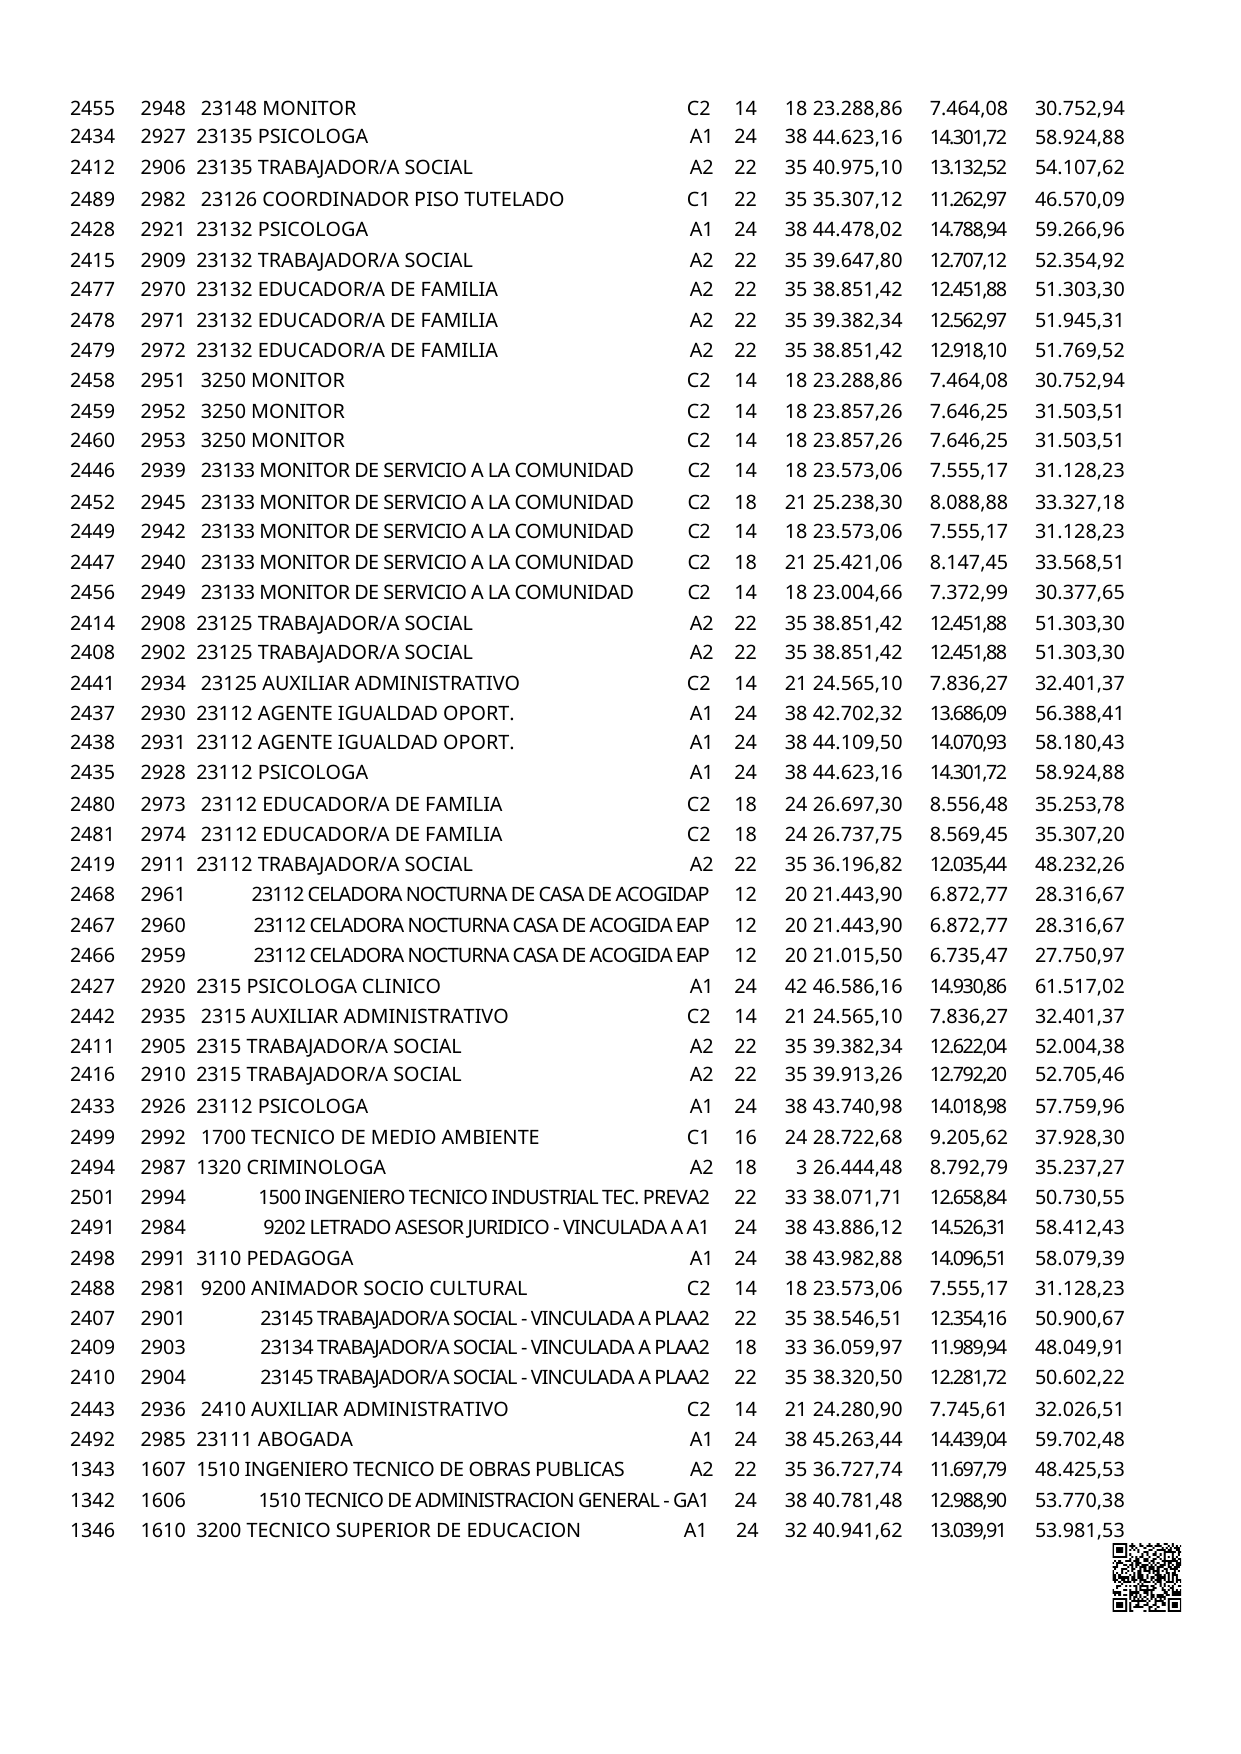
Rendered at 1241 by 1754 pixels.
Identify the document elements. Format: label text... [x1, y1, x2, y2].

table_cell 23133 MONITOR DE SERVICIO A LA COMUNIDAD C2 [196, 578, 722, 608]
table_cell 23112 EDUCADOR/A DE FAMILIA C2 [196, 790, 722, 820]
table_cell 12 [723, 941, 768, 971]
table_cell 1610 [130, 1516, 196, 1543]
table_cell 2994 [130, 1183, 196, 1213]
table_cell 12.035,44 [917, 850, 1029, 880]
table_cell 18 [769, 366, 807, 396]
table_cell 44.478,02 [807, 215, 917, 245]
table_cell 18 [723, 1153, 768, 1183]
table_cell 42.702,32 [807, 699, 917, 729]
table_cell 2499 [55, 1122, 130, 1153]
table_cell 23145 TRABAJADOR/A SOCIAL - VINCULADA A PLAA2 [196, 1364, 722, 1394]
table_cell 2447 [55, 548, 130, 578]
table_cell 24 [723, 729, 768, 759]
table_cell 2901 [130, 1304, 196, 1334]
table_cell 11.989,94 [917, 1334, 1029, 1364]
table_cell 23112 CELADORA NOCTURNA CASA DE ACOGIDA EAP [196, 911, 722, 941]
table_cell 2951 [130, 366, 196, 396]
table_cell 7.646,25 [917, 396, 1029, 427]
table_cell 13.132,52 [917, 154, 1029, 185]
table_cell 23125 AUXILIAR ADMINISTRATIVO C2 [196, 669, 722, 699]
table_cell 22 [723, 154, 768, 185]
table_cell 12.988,90 [917, 1485, 1029, 1516]
table_cell 43.886,12 [807, 1213, 917, 1243]
table_cell 7.555,17 [917, 457, 1029, 487]
table_cell 52.354,92 [1029, 245, 1137, 275]
table_cell 2501 [55, 1183, 130, 1213]
picture [1112, 1543, 1182, 1612]
table_cell 12.562,97 [917, 306, 1029, 336]
table_cell 3250 MONITOR C2 [196, 427, 722, 457]
table_cell 35 [769, 154, 807, 185]
table_cell 18 [769, 94, 807, 124]
table_cell 7.836,27 [917, 669, 1029, 699]
table_cell 38.546,51 [807, 1304, 917, 1334]
table_cell 36.196,82 [807, 850, 917, 880]
table_cell 1320 CRIMINOLOGA A2 [196, 1153, 722, 1183]
table_cell 2992 [130, 1122, 196, 1153]
table_cell 18 [723, 487, 768, 517]
table_cell 23.288,86 [807, 366, 917, 396]
table_cell 2934 [130, 669, 196, 699]
table_cell 14 [723, 457, 768, 487]
table_cell 23132 PSICOLOGA A1 [196, 215, 722, 245]
table_cell 2459 [55, 396, 130, 427]
table_cell 30.752,94 [1029, 94, 1137, 124]
table_cell 22 [723, 850, 768, 880]
table_cell 33 [769, 1183, 807, 1213]
table_cell 13.039,91 [917, 1516, 1029, 1543]
table_cell 7.646,25 [917, 427, 1029, 457]
table_cell 2489 [55, 185, 130, 215]
table_cell 27.750,97 [1029, 941, 1137, 971]
table_cell 7.464,08 [917, 94, 1029, 124]
table_cell 2409 [55, 1334, 130, 1364]
table_cell 31.503,51 [1029, 396, 1137, 427]
table_cell 35.307,12 [807, 185, 917, 215]
table_cell 2491 [55, 1213, 130, 1243]
table_cell 12.658,84 [917, 1183, 1029, 1213]
table_cell 8.556,48 [917, 790, 1029, 820]
table_cell 23132 EDUCADOR/A DE FAMILIA A2 [196, 306, 722, 336]
table_cell 2973 [130, 790, 196, 820]
table_cell 18 [769, 1274, 807, 1304]
table_cell 2446 [55, 457, 130, 487]
table_cell 23148 MONITOR C2 [196, 94, 722, 124]
table_cell 22 [723, 608, 768, 638]
table_cell 6.735,47 [917, 941, 1029, 971]
table_cell 48.232,26 [1029, 850, 1137, 880]
table_cell 7.464,08 [917, 366, 1029, 396]
table_cell 21.443,90 [807, 911, 917, 941]
table_cell 23132 TRABAJADOR/A SOCIAL A2 [196, 245, 722, 275]
table_cell 2456 [55, 578, 130, 608]
table_cell 36.059,97 [807, 1334, 917, 1364]
table_cell 35 [769, 245, 807, 275]
table_cell 25.421,06 [807, 548, 917, 578]
table_cell 51.945,31 [1029, 306, 1137, 336]
table_cell 1606 [130, 1485, 196, 1516]
table_cell 18 [723, 1334, 768, 1364]
table_cell 38 [769, 1485, 807, 1516]
table_cell 35 [769, 1304, 807, 1334]
table_cell 12.707,12 [917, 245, 1029, 275]
table_cell 7.372,99 [917, 578, 1029, 608]
table_cell 44.109,50 [807, 729, 917, 759]
table_cell 24 [723, 759, 768, 790]
table_cell 14.301,72 [917, 124, 1029, 154]
table_cell 23126 COORDINADOR PISO TUTELADO C1 [196, 185, 722, 215]
table_cell 38 [769, 1092, 807, 1122]
table_cell 2972 [130, 336, 196, 366]
table_cell 22 [723, 245, 768, 275]
table_cell 38.071,71 [807, 1183, 917, 1213]
table_cell 2936 [130, 1394, 196, 1425]
table_cell 35 [769, 1455, 807, 1485]
table_cell 2498 [55, 1243, 130, 1274]
table_cell 16 [723, 1122, 768, 1153]
table_cell 2419 [55, 850, 130, 880]
table_cell 21 [769, 548, 807, 578]
table_cell 42 [769, 971, 807, 1001]
table_cell 23112 AGENTE IGUALDAD OPORT. A1 [196, 699, 722, 729]
table_cell 2410 [55, 1364, 130, 1394]
table_cell 6.872,77 [917, 880, 1029, 911]
table_cell 61.517,02 [1029, 971, 1137, 1001]
table_cell 3250 MONITOR C2 [196, 396, 722, 427]
table_cell 14 [723, 578, 768, 608]
table_cell 12 [723, 880, 768, 911]
table_cell 18 [723, 548, 768, 578]
table_cell 18 [769, 517, 807, 548]
table_cell 31.128,23 [1029, 1274, 1137, 1304]
table_cell 18 [769, 427, 807, 457]
table_cell 22 [723, 185, 768, 215]
table_cell 2903 [130, 1334, 196, 1364]
table_cell 38 [769, 124, 807, 154]
table_cell 30.752,94 [1029, 366, 1137, 396]
table_cell 3110 PEDAGOGA A1 [196, 1243, 722, 1274]
table_cell 22 [723, 1364, 768, 1394]
table_cell 2940 [130, 548, 196, 578]
table_cell 23.857,26 [807, 396, 917, 427]
table_cell 50.602,22 [1029, 1364, 1137, 1394]
table_cell 50.900,67 [1029, 1304, 1137, 1334]
table_cell 2488 [55, 1274, 130, 1304]
table_cell 40.975,10 [807, 154, 917, 185]
table_cell 2981 [130, 1274, 196, 1304]
table_cell 2971 [130, 306, 196, 336]
table_cell 14 [723, 366, 768, 396]
table_cell 28.316,67 [1029, 880, 1137, 911]
table_cell 2479 [55, 336, 130, 366]
table_cell 2468 [55, 880, 130, 911]
table_cell 2467 [55, 911, 130, 941]
table_cell 2428 [55, 215, 130, 245]
table_cell 2939 [130, 457, 196, 487]
table_cell 2942 [130, 517, 196, 548]
table_cell 54.107,62 [1029, 154, 1137, 185]
table_cell 33.327,18 [1029, 487, 1137, 517]
table_cell 2458 [55, 366, 130, 396]
table_cell 2433 [55, 1092, 130, 1122]
table_cell 2911 [130, 850, 196, 880]
table_cell 2985 [130, 1425, 196, 1455]
table_cell 24 [723, 1213, 768, 1243]
table_cell 8.147,45 [917, 548, 1029, 578]
table_cell 22 [723, 1304, 768, 1334]
table_cell 7.745,61 [917, 1394, 1029, 1425]
table_cell 14 [723, 517, 768, 548]
table_cell 23.573,06 [807, 457, 917, 487]
table_cell 2987 [130, 1153, 196, 1183]
table_cell 20 [769, 941, 807, 971]
table_cell 38.851,42 [807, 608, 917, 638]
table_cell 24.280,90 [807, 1394, 917, 1425]
table_cell 39.382,34 [807, 1031, 917, 1062]
table_cell 14 [723, 1001, 768, 1031]
table_cell 23112 EDUCADOR/A DE FAMILIA C2 [196, 820, 722, 850]
table_cell 12.792,20 [917, 1062, 1029, 1092]
table_cell 7.836,27 [917, 1001, 1029, 1031]
table_cell 58.180,43 [1029, 729, 1137, 759]
table_cell 23.573,06 [807, 1274, 917, 1304]
table_cell 14 [723, 1274, 768, 1304]
table_cell 14 [723, 94, 768, 124]
table_cell 21 [769, 1001, 807, 1031]
table_cell 24 [723, 971, 768, 1001]
table_cell 24 [723, 699, 768, 729]
table_cell 18 [769, 396, 807, 427]
table_cell 22 [723, 638, 768, 669]
table_cell 20 [769, 880, 807, 911]
table_cell 31.503,51 [1029, 427, 1137, 457]
table_cell 14.070,93 [917, 729, 1029, 759]
table_cell 36.727,74 [807, 1455, 917, 1485]
table_cell 32 [769, 1516, 807, 1543]
table_cell 14 [723, 396, 768, 427]
table_cell 2909 [130, 245, 196, 275]
table_cell 23.288,86 [807, 94, 917, 124]
table_cell 7.555,17 [917, 517, 1029, 548]
table_cell 23112 CELADORA NOCTURNA CASA DE ACOGIDA EAP [196, 941, 722, 971]
table_cell 2434 [55, 124, 130, 154]
table_cell 50.730,55 [1029, 1183, 1137, 1213]
table_cell 12.451,88 [917, 275, 1029, 306]
table_cell 52.705,46 [1029, 1062, 1137, 1092]
table_cell 9202 LETRADO ASESOR JURIDICO - VINCULADA A A1 [196, 1213, 722, 1243]
table_cell 1346 [55, 1516, 130, 1543]
table_cell 30.377,65 [1029, 578, 1137, 608]
table_cell 2908 [130, 608, 196, 638]
table_cell 23134 TRABAJADOR/A SOCIAL - VINCULADA A PLAA2 [196, 1334, 722, 1364]
table_cell 2460 [55, 427, 130, 457]
table_cell 38 [769, 759, 807, 790]
table_cell 23112 PSICOLOGA A1 [196, 1092, 722, 1122]
table_cell 2480 [55, 790, 130, 820]
table_cell 43.982,88 [807, 1243, 917, 1274]
table_cell 23133 MONITOR DE SERVICIO A LA COMUNIDAD C2 [196, 548, 722, 578]
table_cell 24.565,10 [807, 1001, 917, 1031]
table_cell 24.565,10 [807, 669, 917, 699]
table_cell 14.439,04 [917, 1425, 1029, 1455]
table_cell 2926 [130, 1092, 196, 1122]
table_cell 2315 AUXILIAR ADMINISTRATIVO C2 [196, 1001, 722, 1031]
table_cell 2905 [130, 1031, 196, 1062]
table_cell 38 [769, 729, 807, 759]
table_cell 22 [723, 1455, 768, 1485]
table_cell 2427 [55, 971, 130, 1001]
table_cell 48.049,91 [1029, 1334, 1137, 1364]
table_cell 23111 ABOGADA A1 [196, 1425, 722, 1455]
table_cell 38.851,42 [807, 275, 917, 306]
table_cell 28.316,67 [1029, 911, 1137, 941]
table_cell 26.737,75 [807, 820, 917, 850]
table_cell 23125 TRABAJADOR/A SOCIAL A2 [196, 638, 722, 669]
table_cell 48.425,53 [1029, 1455, 1137, 1485]
table_cell 14.096,51 [917, 1243, 1029, 1274]
table_cell 12.281,72 [917, 1364, 1029, 1394]
table_cell 2931 [130, 729, 196, 759]
table_cell 1342 [55, 1485, 130, 1516]
table_cell 32.026,51 [1029, 1394, 1137, 1425]
table_cell 2477 [55, 275, 130, 306]
table_cell 2437 [55, 699, 130, 729]
table_cell 22 [723, 306, 768, 336]
table_cell 14 [723, 1394, 768, 1425]
table_cell 24 [769, 790, 807, 820]
table_cell 7.555,17 [917, 1274, 1029, 1304]
table_cell 2961 [130, 880, 196, 911]
table_cell 59.702,48 [1029, 1425, 1137, 1455]
table_cell 21.443,90 [807, 880, 917, 911]
table_cell 38.851,42 [807, 638, 917, 669]
table_cell 21 [769, 487, 807, 517]
table_cell 53.981,53 [1029, 1516, 1137, 1543]
table_cell 14.301,72 [917, 759, 1029, 790]
table_cell 40.781,48 [807, 1485, 917, 1516]
table_cell 37.928,30 [1029, 1122, 1137, 1153]
table_cell 2449 [55, 517, 130, 548]
table_cell 6.872,77 [917, 911, 1029, 941]
table_cell 2410 AUXILIAR ADMINISTRATIVO C2 [196, 1394, 722, 1425]
table_cell 23.857,26 [807, 427, 917, 457]
table_cell 39.647,80 [807, 245, 917, 275]
table_cell 57.759,96 [1029, 1092, 1137, 1122]
table_cell 20 [769, 911, 807, 941]
table_cell 46.570,09 [1029, 185, 1137, 215]
table_cell 1607 [130, 1455, 196, 1485]
table_cell 2948 [130, 94, 196, 124]
table_cell 21.015,50 [807, 941, 917, 971]
table_cell 35 [769, 336, 807, 366]
table_cell 24 [723, 1425, 768, 1455]
table_cell 24 [723, 1485, 768, 1516]
table_cell 18 [769, 578, 807, 608]
table_cell 53.770,38 [1029, 1485, 1137, 1516]
table_cell 14.526,31 [917, 1213, 1029, 1243]
table_cell 35 [769, 638, 807, 669]
table_cell 2949 [130, 578, 196, 608]
table_cell 23145 TRABAJADOR/A SOCIAL - VINCULADA A PLAA2 [196, 1304, 722, 1334]
table_cell 51.303,30 [1029, 638, 1137, 669]
table_cell 23112 CELADORA NOCTURNA DE CASA DE ACOGIDAP [196, 880, 722, 911]
table_cell 2945 [130, 487, 196, 517]
table_cell 2412 [55, 154, 130, 185]
table_cell 2411 [55, 1031, 130, 1062]
table_cell 2442 [55, 1001, 130, 1031]
table_cell 2928 [130, 759, 196, 790]
table_cell 51.303,30 [1029, 275, 1137, 306]
table_cell 23133 MONITOR DE SERVICIO A LA COMUNIDAD C2 [196, 517, 722, 548]
table_cell 2481 [55, 820, 130, 850]
table_cell 2970 [130, 275, 196, 306]
table_cell 24 [769, 1122, 807, 1153]
table_cell 2452 [55, 487, 130, 517]
table_cell 2455 [55, 94, 130, 124]
table_cell 2991 [130, 1243, 196, 1274]
table_cell 8.569,45 [917, 820, 1029, 850]
table_cell 52.004,38 [1029, 1031, 1137, 1062]
table_cell 24 [769, 820, 807, 850]
table_cell 2920 [130, 971, 196, 1001]
table_cell 35 [769, 185, 807, 215]
table_cell 2953 [130, 427, 196, 457]
table_cell 2478 [55, 306, 130, 336]
table_cell 23132 EDUCADOR/A DE FAMILIA A2 [196, 336, 722, 366]
table_cell 35.307,20 [1029, 820, 1137, 850]
table_cell 3250 MONITOR C2 [196, 366, 722, 396]
table_cell 26.697,30 [807, 790, 917, 820]
table_cell 58.079,39 [1029, 1243, 1137, 1274]
table_cell 33 [769, 1334, 807, 1364]
table_cell 35 [769, 1031, 807, 1062]
table_cell 1510 INGENIERO TECNICO DE OBRAS PUBLICAS A2 [196, 1455, 722, 1485]
table_cell 2315 TRABAJADOR/A SOCIAL A2 [196, 1062, 722, 1092]
table_cell 56.388,41 [1029, 699, 1137, 729]
table_cell 2407 [55, 1304, 130, 1334]
table_cell 35 [769, 850, 807, 880]
table_cell 23125 TRABAJADOR/A SOCIAL A2 [196, 608, 722, 638]
table_cell 46.586,16 [807, 971, 917, 1001]
table_cell 39.382,34 [807, 306, 917, 336]
table_cell 21 [769, 669, 807, 699]
table_cell 2927 [130, 124, 196, 154]
table_cell 12.622,04 [917, 1031, 1029, 1062]
table_cell 24 [723, 215, 768, 245]
table_cell 51.769,52 [1029, 336, 1137, 366]
table_cell 14.018,98 [917, 1092, 1029, 1122]
table_cell 22 [723, 1183, 768, 1213]
table_cell 21 [769, 1394, 807, 1425]
table_cell 2494 [55, 1153, 130, 1183]
table_cell 35 [769, 306, 807, 336]
table_cell 33.568,51 [1029, 548, 1137, 578]
table_cell 28.722,68 [807, 1122, 917, 1153]
table_cell 24 [723, 124, 768, 154]
table_cell 2959 [130, 941, 196, 971]
table_cell 23.573,06 [807, 517, 917, 548]
table_cell 23112 TRABAJADOR/A SOCIAL A2 [196, 850, 722, 880]
table_cell 2910 [130, 1062, 196, 1092]
table_cell 14.930,86 [917, 971, 1029, 1001]
table_cell 2952 [130, 396, 196, 427]
table_cell 9.205,62 [917, 1122, 1029, 1153]
table_cell 39.913,26 [807, 1062, 917, 1092]
table_cell 1700 TECNICO DE MEDIO AMBIENTE C1 [196, 1122, 722, 1153]
table_cell 35.253,78 [1029, 790, 1137, 820]
table_cell 44.623,16 [807, 124, 917, 154]
table_cell 35 [769, 1062, 807, 1092]
table_cell 2416 [55, 1062, 130, 1092]
table_cell 8.088,88 [917, 487, 1029, 517]
table_cell 8.792,79 [917, 1153, 1029, 1183]
table_cell 22 [723, 336, 768, 366]
table_cell 32.401,37 [1029, 669, 1137, 699]
table_cell 2984 [130, 1213, 196, 1243]
table_cell 2435 [55, 759, 130, 790]
table_cell 23133 MONITOR DE SERVICIO A LA COMUNIDAD C2 [196, 457, 722, 487]
table_cell 24 [723, 1092, 768, 1122]
table_cell 2902 [130, 638, 196, 669]
table_cell 35.237,27 [1029, 1153, 1137, 1183]
table_cell 2921 [130, 215, 196, 245]
table_cell 40.941,62 [807, 1516, 917, 1543]
table_cell 2466 [55, 941, 130, 971]
table_cell 22 [723, 1031, 768, 1062]
table_cell 23132 EDUCADOR/A DE FAMILIA A2 [196, 275, 722, 306]
table_cell 12.451,88 [917, 638, 1029, 669]
table_cell 12 [723, 911, 768, 941]
table_cell 23135 PSICOLOGA A1 [196, 124, 722, 154]
table_cell 58.924,88 [1029, 759, 1137, 790]
table_cell 14.788,94 [917, 215, 1029, 245]
table_cell 18 [769, 457, 807, 487]
table_cell 2935 [130, 1001, 196, 1031]
table_cell 43.740,98 [807, 1092, 917, 1122]
table_cell 12.918,10 [917, 336, 1029, 366]
table_cell 2930 [130, 699, 196, 729]
table_cell 2960 [130, 911, 196, 941]
table_cell 22 [723, 275, 768, 306]
table_cell 31.128,23 [1029, 457, 1137, 487]
table_cell 31.128,23 [1029, 517, 1137, 548]
table_cell 3 [769, 1153, 807, 1183]
table_cell 2438 [55, 729, 130, 759]
table_cell 25.238,30 [807, 487, 917, 517]
table_cell 1500 INGENIERO TECNICO INDUSTRIAL TEC. PREVA2 [196, 1183, 722, 1213]
table_cell 2415 [55, 245, 130, 275]
table_cell 38 [769, 215, 807, 245]
table_cell 45.263,44 [807, 1425, 917, 1455]
table_cell 23.004,66 [807, 578, 917, 608]
table_cell 38.851,42 [807, 336, 917, 366]
table_cell 2904 [130, 1364, 196, 1394]
table_cell 2408 [55, 638, 130, 669]
table_cell 26.444,48 [807, 1153, 917, 1183]
table_cell 2443 [55, 1394, 130, 1425]
table_cell 12.451,88 [917, 608, 1029, 638]
table_cell 35 [769, 608, 807, 638]
table_cell 23112 AGENTE IGUALDAD OPORT. A1 [196, 729, 722, 759]
table_cell 2315 PSICOLOGA CLINICO A1 [196, 971, 722, 1001]
table_cell 23133 MONITOR DE SERVICIO A LA COMUNIDAD C2 [196, 487, 722, 517]
table_cell 1510 TECNICO DE ADMINISTRACION GENERAL - GA1 [196, 1485, 722, 1516]
table_cell 2982 [130, 185, 196, 215]
table_cell 13.686,09 [917, 699, 1029, 729]
table_cell 38 [769, 1243, 807, 1274]
table_cell 1343 [55, 1455, 130, 1485]
table_cell 12.354,16 [917, 1304, 1029, 1334]
table_cell 2906 [130, 154, 196, 185]
table_cell 44.623,16 [807, 759, 917, 790]
table_cell 14 [723, 669, 768, 699]
table_cell 3200 TECNICO SUPERIOR DE EDUCACION A1 24 [196, 1516, 768, 1543]
table_cell 24 [723, 1243, 768, 1274]
table_cell 38 [769, 699, 807, 729]
table_cell 11.262,97 [917, 185, 1029, 215]
table_cell 18 [723, 790, 768, 820]
table_cell 22 [723, 1062, 768, 1092]
table_cell 32.401,37 [1029, 1001, 1137, 1031]
table_cell 2315 TRABAJADOR/A SOCIAL A2 [196, 1031, 722, 1062]
table_cell 2492 [55, 1425, 130, 1455]
table_cell 59.266,96 [1029, 215, 1137, 245]
table_cell 38.320,50 [807, 1364, 917, 1394]
table_cell 23135 TRABAJADOR/A SOCIAL A2 [196, 154, 722, 185]
table_cell 35 [769, 275, 807, 306]
table_cell 58.412,43 [1029, 1213, 1137, 1243]
table_cell 2441 [55, 669, 130, 699]
table_cell 11.697,79 [917, 1455, 1029, 1485]
table_cell 51.303,30 [1029, 608, 1137, 638]
table_cell 9200 ANIMADOR SOCIO CULTURAL C2 [196, 1274, 722, 1304]
table_cell 38 [769, 1425, 807, 1455]
table_cell 2974 [130, 820, 196, 850]
table_cell 14 [723, 427, 768, 457]
table_cell 38 [769, 1213, 807, 1243]
table_cell 23112 PSICOLOGA A1 [196, 759, 722, 790]
table_cell 2414 [55, 608, 130, 638]
table_cell 58.924,88 [1029, 124, 1137, 154]
table_cell 18 [723, 820, 768, 850]
table_cell 35 [769, 1364, 807, 1394]
